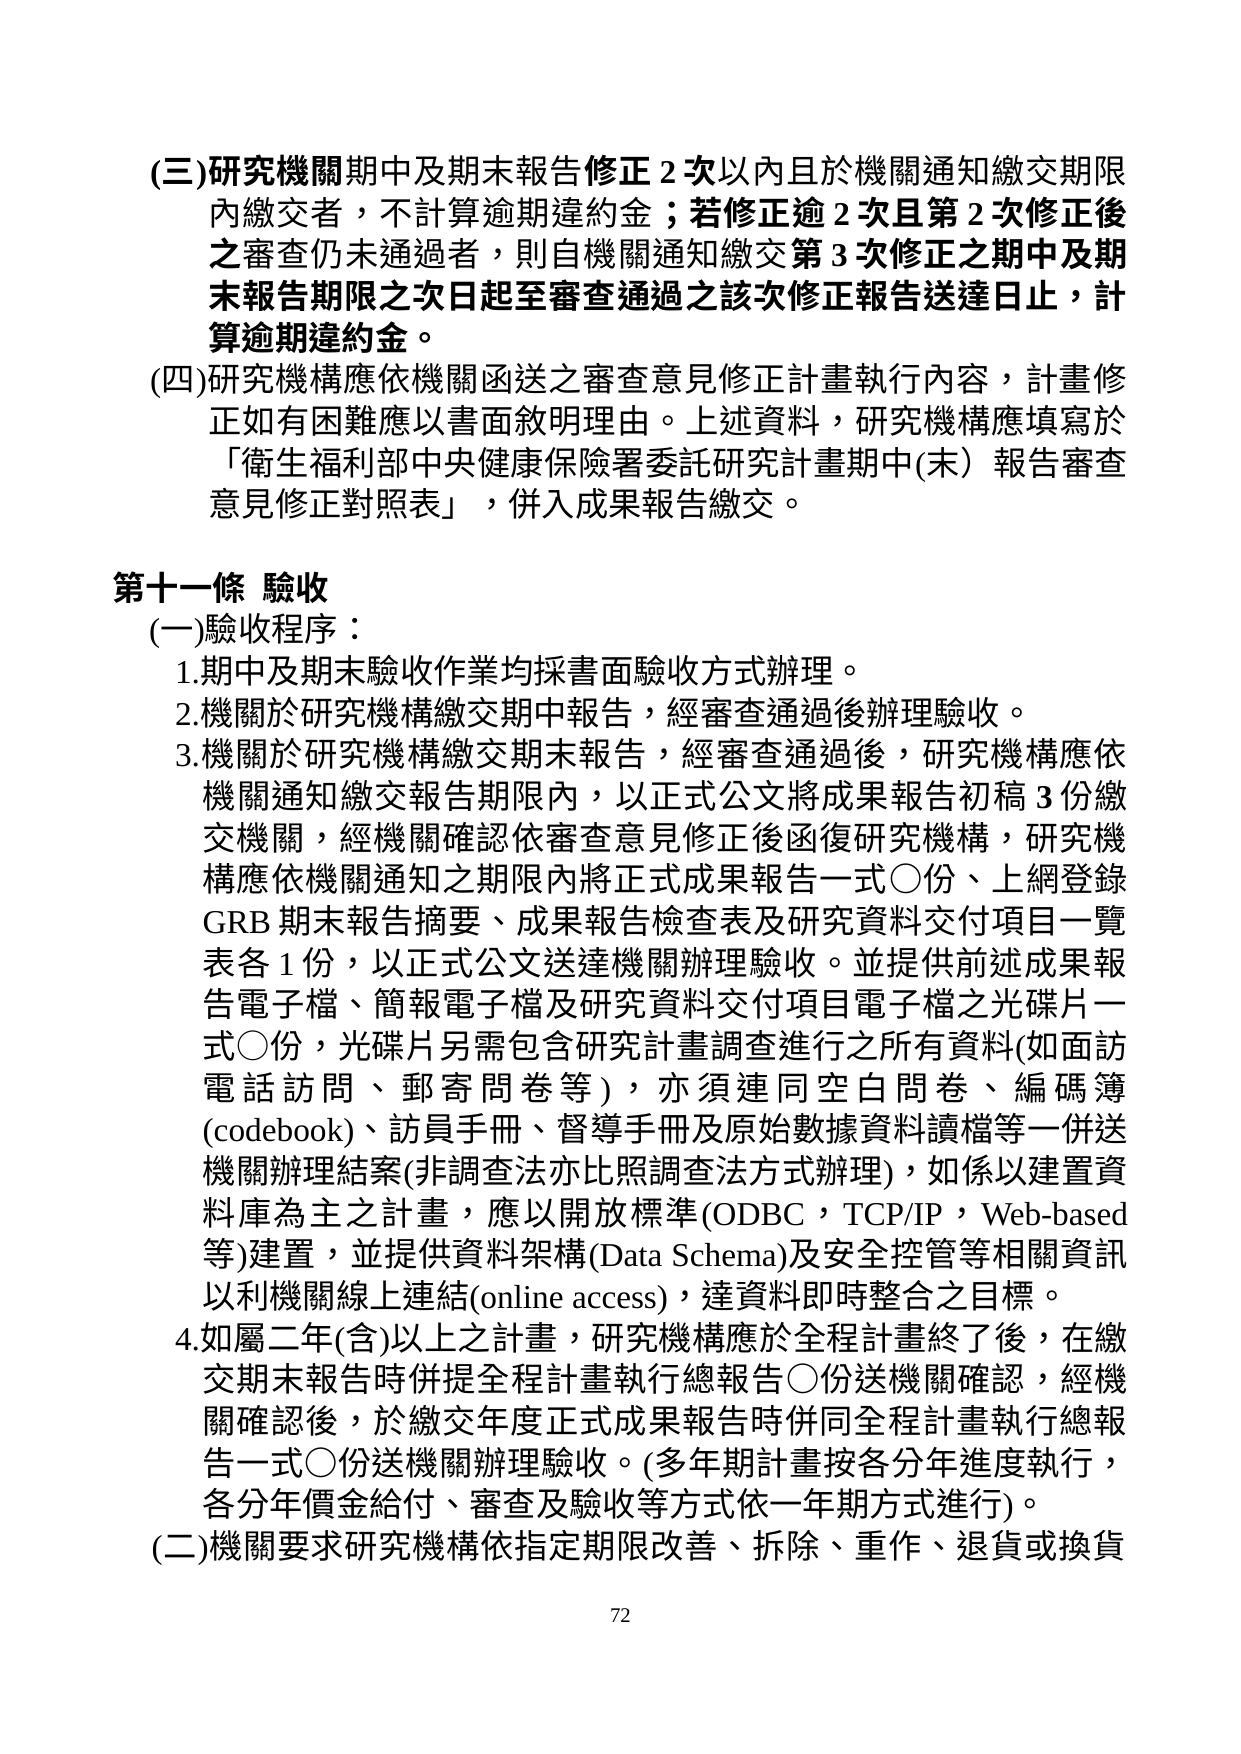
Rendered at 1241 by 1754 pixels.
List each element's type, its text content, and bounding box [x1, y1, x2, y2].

text 2.機關於研究機構繳交期中報告，經審查通過後辦理驗收。 [175, 692, 1128, 733]
text 3.機關於研究機構繳交期末報告，經審查通過後，研究機構應依機關通知繳交報告期限內，以正式公文將成果報告初稿3份繳交機關，經機關確認依審查意見修正後函復研究機構，研究機構應依機關通知之期限內將正式成果報告一式○份、上網登錄GRB期末報告摘要、成果報告檢查表及研究資料交付項目一覽表各1份，以正式公文送達機關辦理驗收。並提供前述成果報告電子檔、簡報電子檔及研究資料交付項目電子檔之光碟片一式○份，光碟片另需包含研究計畫調查進行之所有資料(如面訪、電話訪問、郵寄問卷等)，亦須連同空白問卷、編碼簿(codebook)、訪員手冊、督導手冊及原始數據資料讀檔等一併送機關辦理結案(非調查法亦比照調查法方式辦理)，如係以建置資料庫為主之計畫，應以開放標準(ODBC，TCP/IP，Web-based等)建置，並提供資料架構(Data Schema)及安全控管等相關資訊以利機關線上連結(online access)，達資料即時整合之目標。 [175, 733, 1128, 1317]
text (四)研究機構應依機關函送之審查意見修正計畫執行內容，計畫修正如有困難應以書面敘明理由。上述資料，研究機構應填寫於「衛生福利部中央健康保險署委託研究計畫期中(末）報告審查意見修正對照表」，併入成果報告繳交。 [150, 358, 1128, 525]
text 4.如屬二年(含)以上之計畫，研究機構應於全程計畫終了後，在繳交期末報告時併提全程計畫執行總報告○份送機關確認，經機關確認後，於繳交年度正式成果報告時併同全程計畫執行總報告一式○份送機關辦理驗收。(多年期計畫按各分年進度執行，各分年價金給付、審查及驗收等方式依一年期方式進行)。 [175, 1317, 1128, 1525]
text (二)機關要求研究機構依指定期限改善、拆除、重作、退貨或換貨 [151, 1525, 1128, 1567]
text 1.期中及期末驗收作業均採書面驗收方式辦理。 [175, 650, 1128, 692]
text 第十一條 驗收 [112, 567, 1128, 608]
text (三)研究機關期中及期末報告修正2次以內且於機關通知繳交期限內繳交者，不計算逾期違約金；若修正逾2次且第2次修正後之審查仍未通過者，則自機關通知繳交第3次修正之期中及期末報告期限之次日起至審查通過之該次修正報告送達日止，計算逾期違約金。 [150, 150, 1128, 358]
text (一)驗收程序： [149, 608, 1128, 650]
